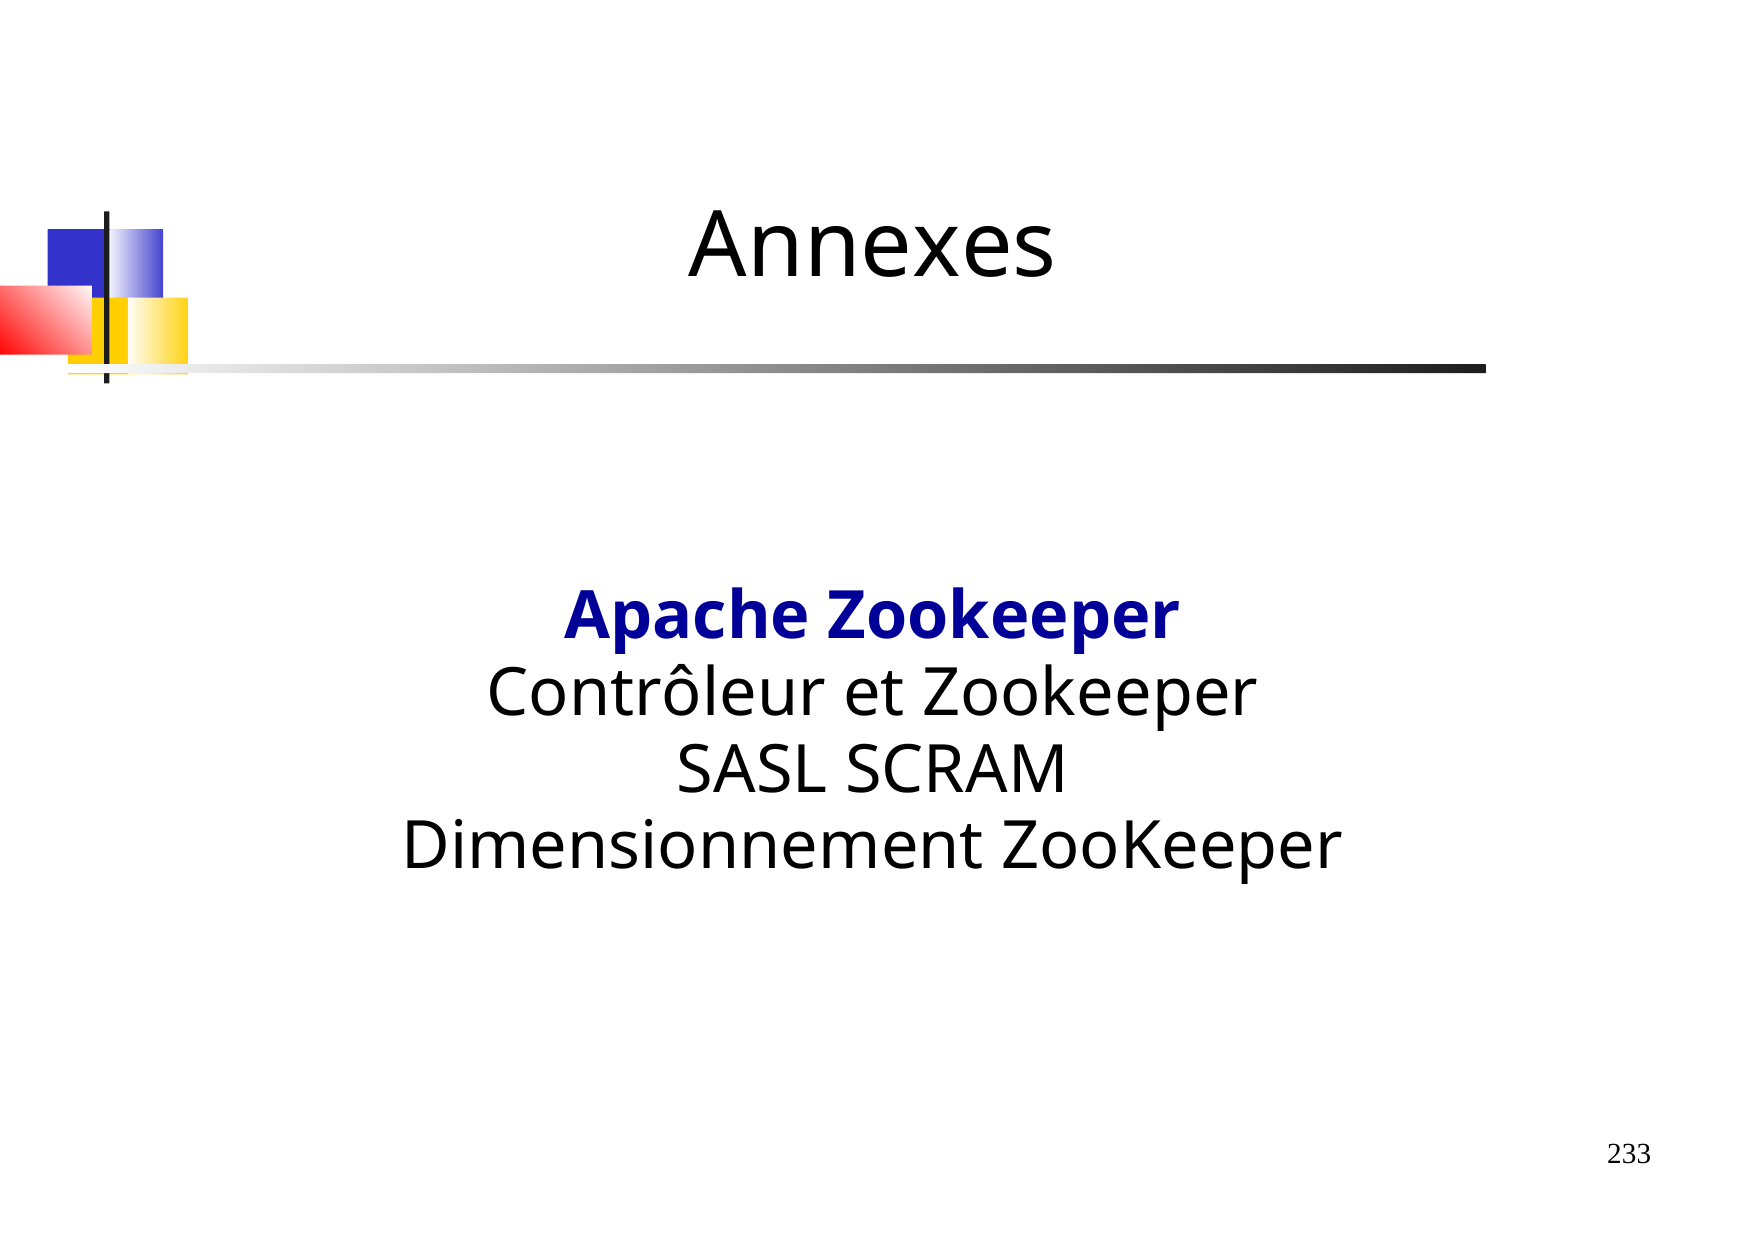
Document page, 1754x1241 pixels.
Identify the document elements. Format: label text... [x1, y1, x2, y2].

title Annexes [179, 139, 1567, 351]
subtitle Apache Zookeeper Contrôleur et Zookeeper SASL SCRAM Dimensionnement ZooKeeper [179, 371, 1567, 1091]
